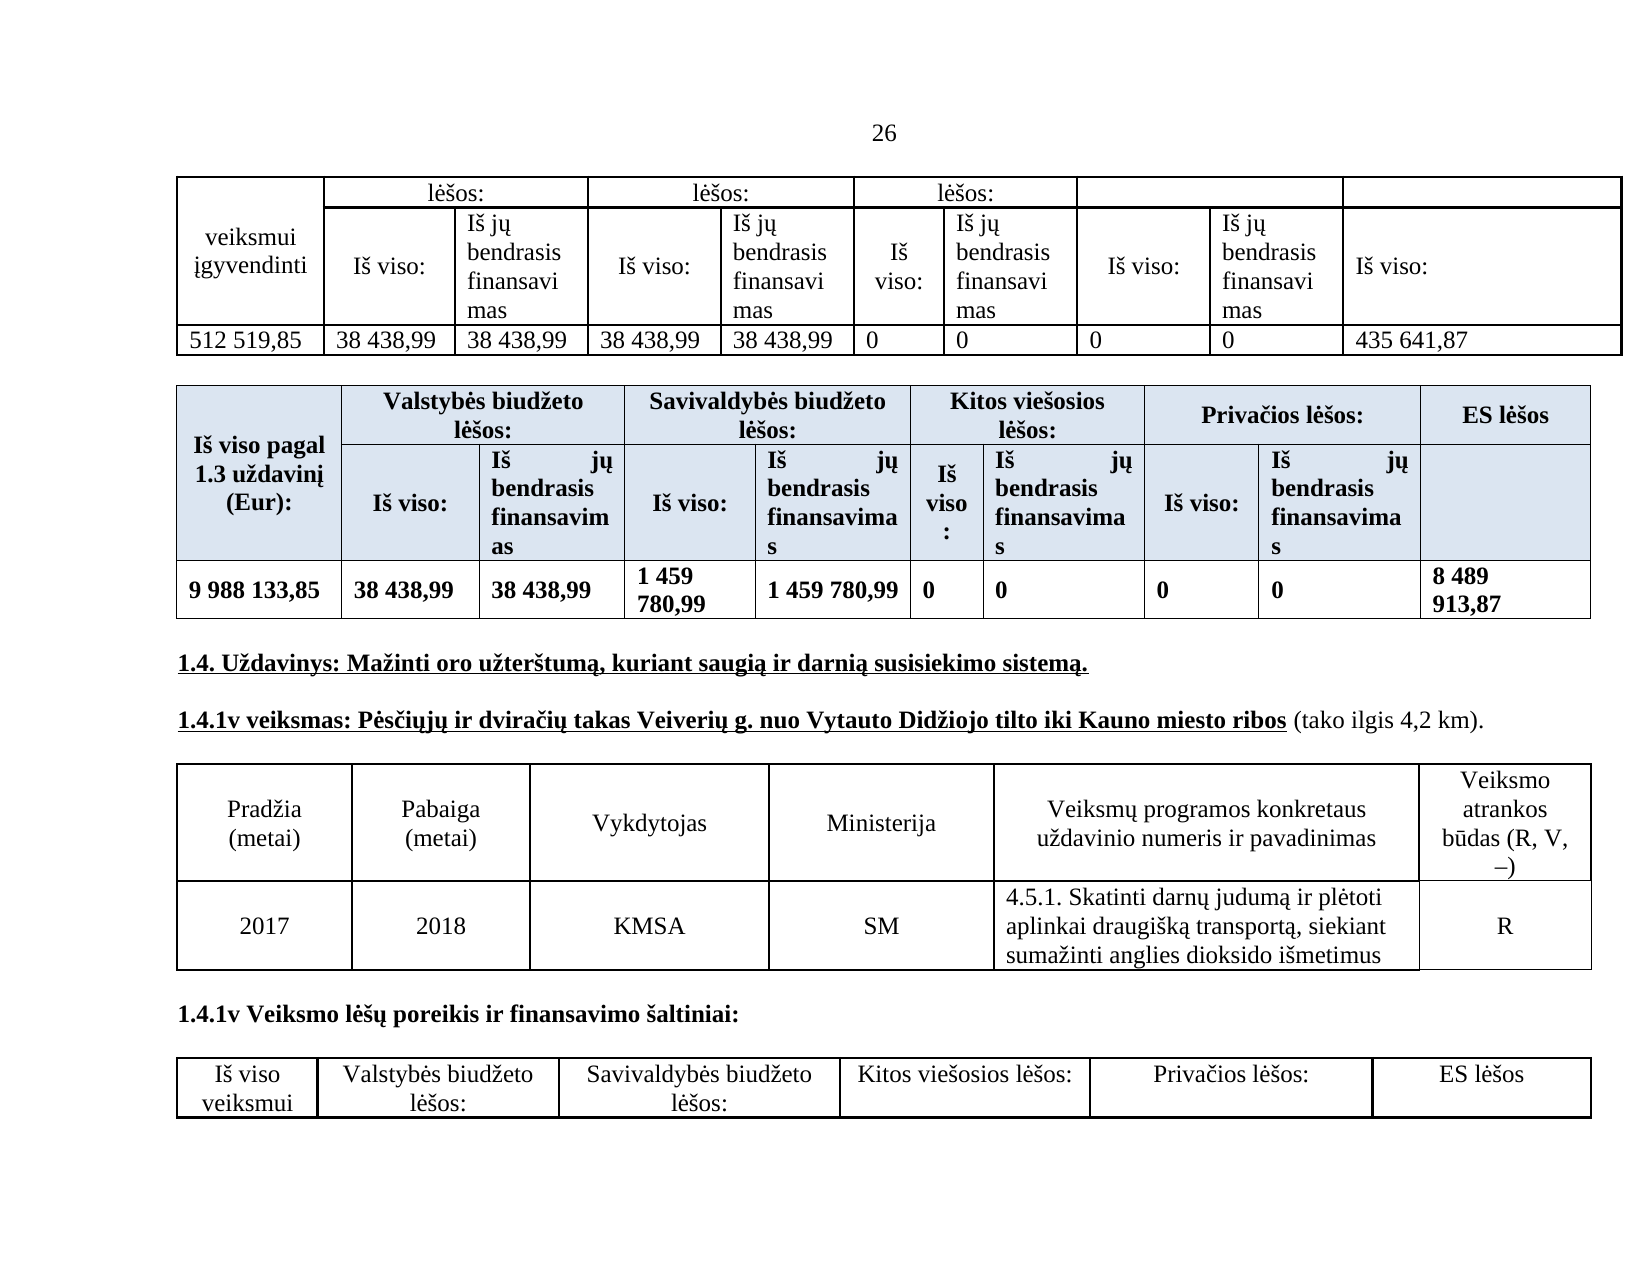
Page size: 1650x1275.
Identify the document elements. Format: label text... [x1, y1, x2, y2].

table_header [1344, 178, 1620, 206]
table_cell 0 [984, 561, 1144, 618]
table_cell 512 519,85 [178, 326, 323, 354]
text 1.4.1v Veiksmo lėšų poreikis ir finansavimo šaltiniai: [177, 999, 1591, 1028]
table_header Iš viso pagal 1.3 uždavinį (Eur): [177, 386, 341, 560]
table_header Kitos viešosios lėšos: [841, 1059, 1089, 1116]
table_cell 0 [855, 326, 943, 354]
table_cell 1 459 780,99 [756, 561, 910, 618]
table_header Iš viso veiksmui [178, 1059, 316, 1116]
table_header veiksmui įgyvendinti [178, 178, 323, 323]
table_header Veiksmų programos konkretaus uždavinio numeris ir pavadinimas [995, 765, 1418, 880]
table_header Savivaldybės biudžeto lėšos: [625, 386, 910, 444]
table_cell Iš jų bendrasis finansavimas [945, 209, 1076, 323]
table_cell 38 438,99 [325, 326, 454, 354]
table_cell 9 988 133,85 [177, 561, 341, 618]
table_cell 435 641,87 [1344, 326, 1620, 354]
table_cell R [1420, 881, 1591, 968]
table_cell 0 [1078, 326, 1209, 354]
table_cell 38 438,99 [589, 326, 720, 354]
table_header Privačios lėšos: [1145, 386, 1420, 444]
table_header Savivaldybės biudžeto lėšos: [560, 1059, 839, 1116]
table_cell 2018 [353, 882, 529, 968]
table_cell Iš jų bendrasis finansavimas [456, 209, 587, 323]
table_header Pabaiga (metai) [353, 765, 529, 880]
table_cell [1421, 445, 1590, 560]
table_cell 8 489 913,87 [1421, 561, 1590, 618]
table_cell 0 [1145, 561, 1258, 618]
table_cell Iš jų bendrasis finansavimas [756, 445, 910, 560]
table_cell Iš jų bendrasis finansavimas [1259, 445, 1420, 560]
table_cell Iš viso: [325, 209, 454, 323]
table_cell Iš viso: [1145, 445, 1258, 560]
table_cell 2017 [178, 882, 351, 968]
table_cell Iš jų bendrasis finansavimas [984, 445, 1144, 560]
table_cell 38 438,99 [456, 326, 587, 354]
table_cell SM [770, 882, 993, 968]
table_cell Iš jų bendrasis finansavimas [1211, 209, 1342, 323]
table_cell 0 [1211, 326, 1342, 354]
table_header Valstybės biudžeto lėšos: [319, 1059, 558, 1116]
table_header Veiksmo atrankos būdas (R, V, –) [1420, 765, 1590, 880]
table_cell Iš viso: [625, 445, 755, 560]
table_header lėšos: [855, 178, 1076, 206]
table_header lėšos: [325, 178, 587, 206]
table_header [1078, 178, 1342, 206]
table_cell 4.5.1. Skatinti darnų judumą ir plėtoti aplinkai draugišką transportą, siekiant sumažinti anglies dioksido išmetimus [995, 882, 1419, 968]
table_cell Iš viso: [589, 209, 720, 323]
table_cell 0 [1259, 561, 1420, 618]
table_header lėšos: [589, 178, 853, 206]
table_cell Iš viso: [1078, 209, 1209, 323]
table_cell Iš jų bendrasis finansavimas [722, 209, 853, 323]
text 1.4. Uždavinys: Mažinti oro užterštumą, kuriant saugią ir darnią susisiekimo sistemą. [177, 648, 1591, 677]
table_header Vykdytojas [531, 765, 768, 880]
table_header Privačios lėšos: [1091, 1059, 1371, 1116]
text 1.4.1v veiksmas: Pėsčiųjų ir dviračių takas Veiverių g. nuo Vytauto Didžiojo tilto iki Kauno miesto ribos (tako ilgis 4,2 km). [177, 706, 1591, 734]
table_header ES lėšos [1421, 386, 1590, 444]
table_header Ministerija [770, 765, 993, 880]
table_header Valstybės biudžeto lėšos: [342, 386, 624, 444]
table_cell 1 459 780,99 [625, 561, 755, 618]
table_cell 38 438,99 [342, 561, 479, 618]
table_cell 38 438,99 [480, 561, 624, 618]
table_cell 0 [911, 561, 983, 618]
table_header Kitos viešosios lėšos: [911, 386, 1144, 444]
table_cell 0 [945, 326, 1076, 354]
table_cell 38 438,99 [722, 326, 853, 354]
table_header Pradžia (metai) [178, 765, 351, 880]
table_cell Iš viso: [342, 445, 479, 560]
table_cell Iš viso: [911, 445, 983, 560]
table_cell KMSA [531, 882, 768, 968]
table_cell Iš viso: [1344, 209, 1620, 323]
table_header ES lėšos [1374, 1059, 1590, 1116]
table_cell Iš jų bendrasis finansavimas [480, 445, 624, 560]
table_cell Iš viso: [855, 209, 943, 323]
